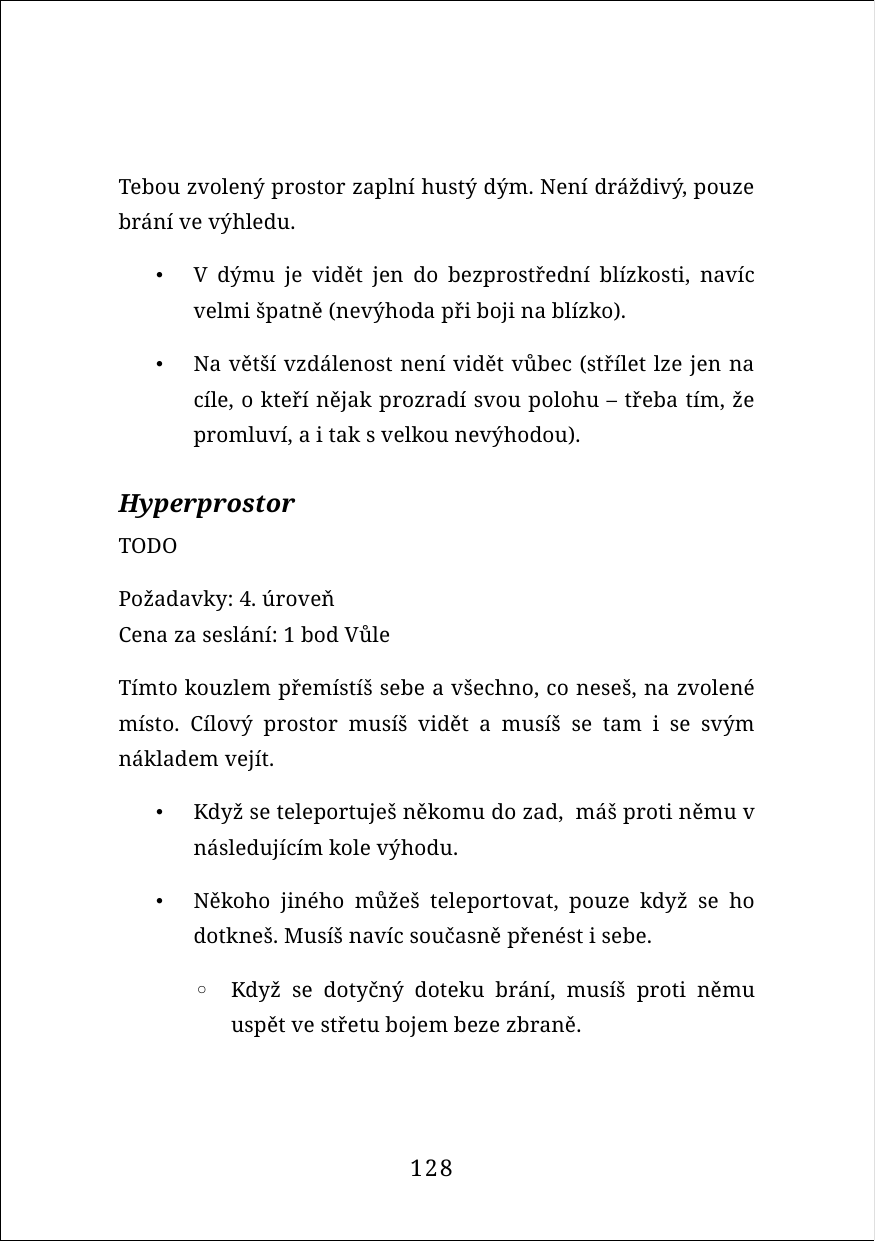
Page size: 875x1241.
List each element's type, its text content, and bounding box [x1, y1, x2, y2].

list Na větší vzdálenost není vidět vůbec (střílet lze jen na cíle, o kteří nějak prozradí svou polohu – třeba tím, že promluví, a i tak s velkou nevýhodou). [156, 349, 756, 449]
list Když se teleportuješ někomu do zad, máš proti němu v následujícím kole výhodu. [156, 797, 756, 861]
subtitle Hyperprostor [118, 485, 756, 519]
list Když se dotyčný doteku brání, musíš proti němu uspět ve střetu bojem beze zbraně. [193, 975, 756, 1039]
list V dýmu je vidět jen do bezprostřední blízkosti, navíc velmi špatně (nevýhoda při boji na blízko). [156, 261, 756, 324]
text TODO [118, 531, 756, 559]
text Požadavky: 4. úroveň Cena za seslání: 1 bod Vůle [118, 584, 756, 648]
list Někoho jiného můžeš teleportovat, pouze když se ho dotkneš. Musíš navíc současně přenést i sebe. [156, 886, 756, 950]
text Tebou zvolený prostor zaplní hustý dým. Není dráždivý, pouze brání ve výhledu. [118, 172, 756, 236]
text Tímto kouzlem přemístíš sebe a všechno, co neseš, na zvolené místo. Cílový prostor musíš vidět a musíš se tam i se svým nákladem vejít. [118, 673, 756, 773]
